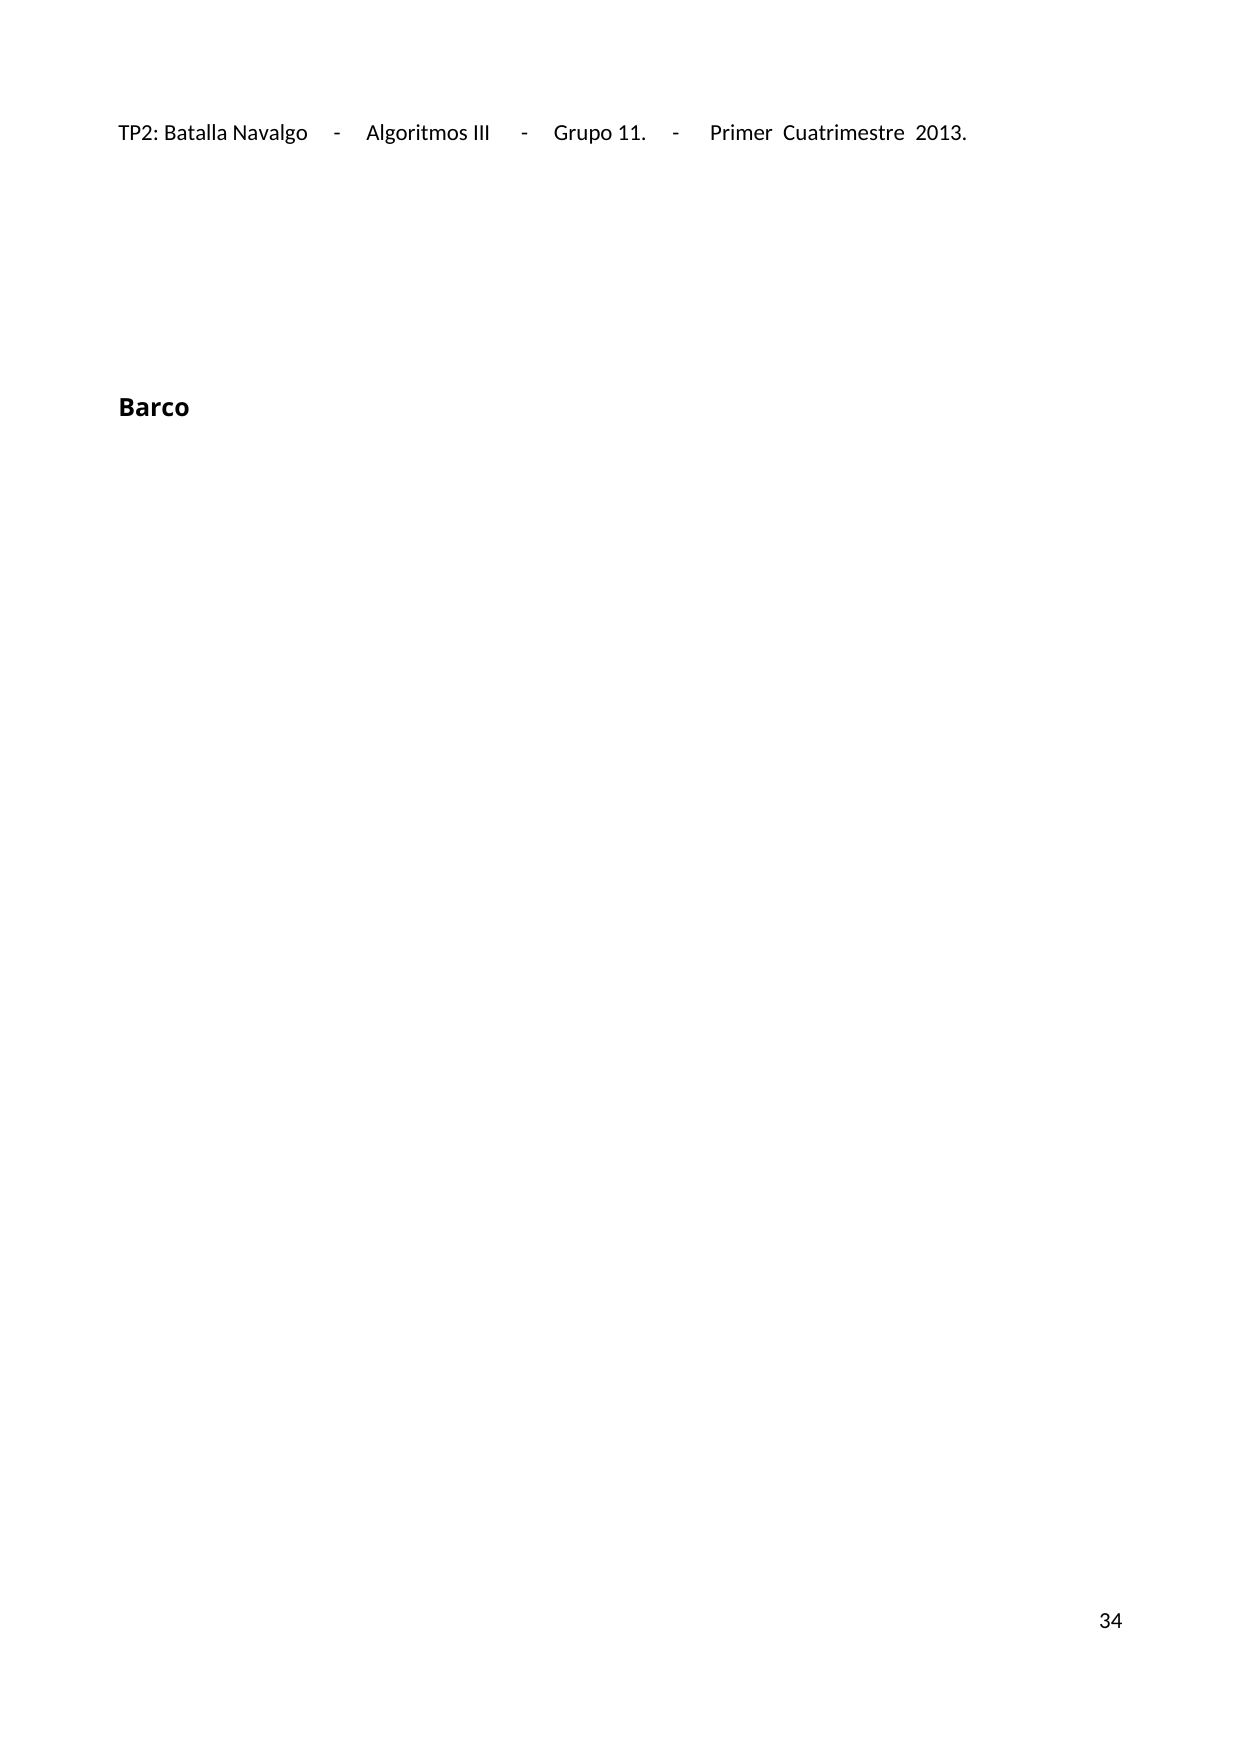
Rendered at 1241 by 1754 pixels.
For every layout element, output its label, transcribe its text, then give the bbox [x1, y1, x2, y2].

text Barco [118, 390, 1122, 424]
